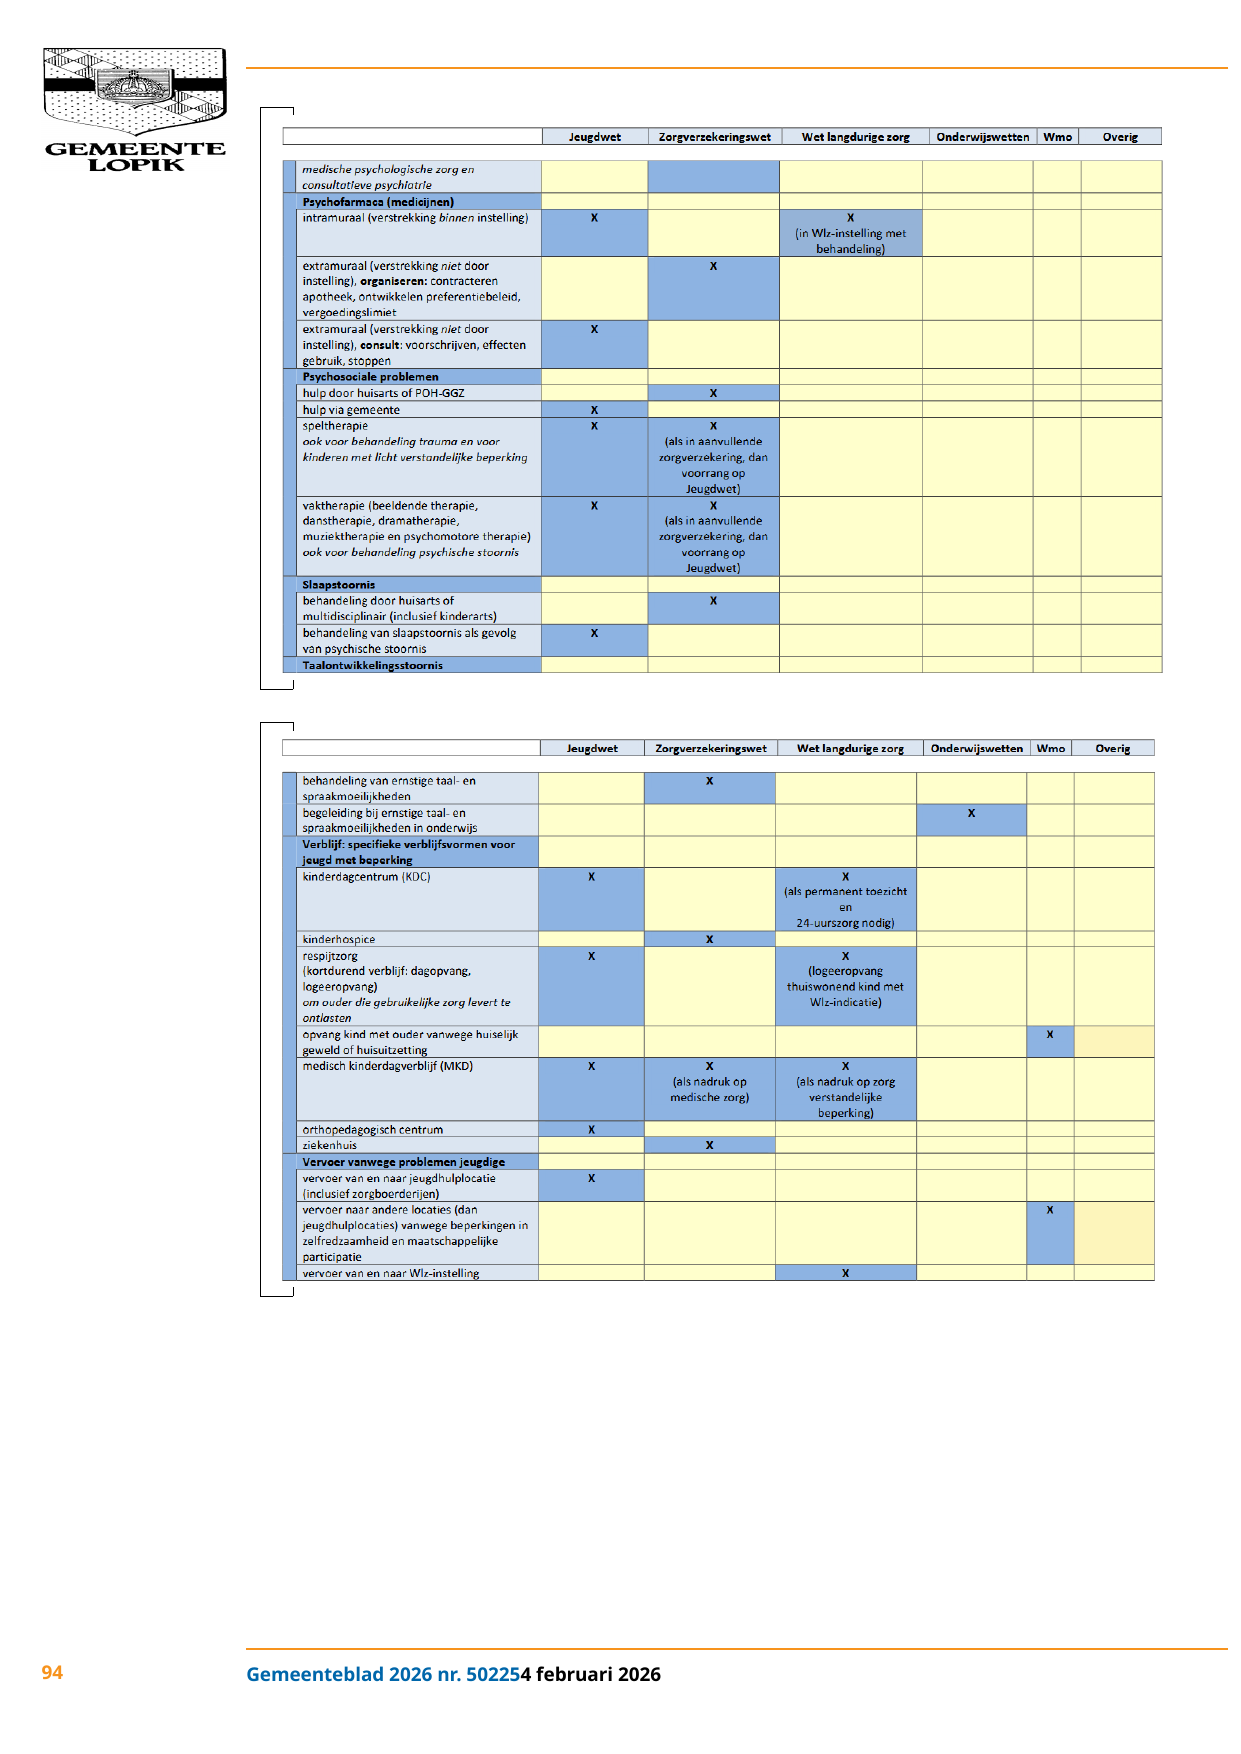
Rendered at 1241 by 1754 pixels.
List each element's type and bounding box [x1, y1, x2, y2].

picture [268, 731, 1173, 1287]
picture [268, 115, 1173, 680]
picture [41, 47, 231, 172]
